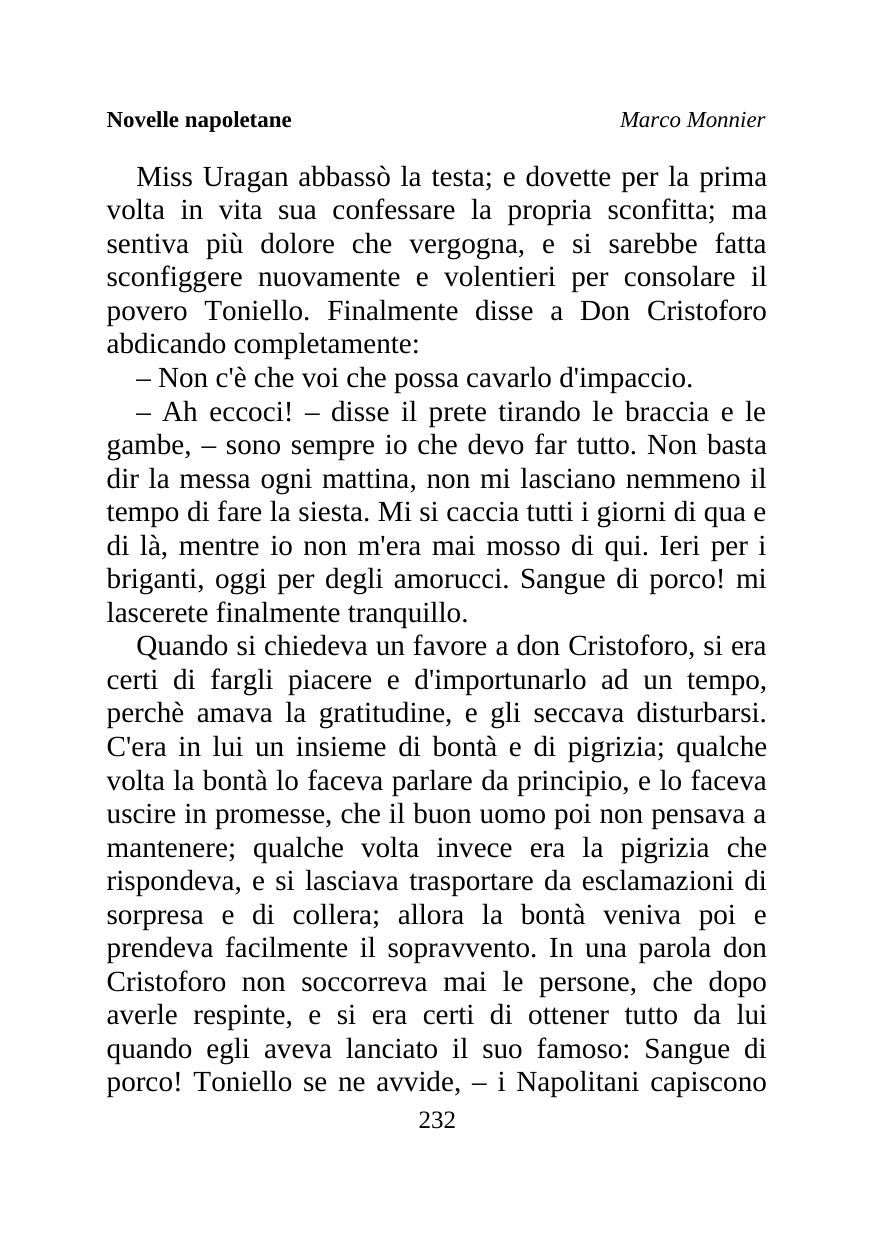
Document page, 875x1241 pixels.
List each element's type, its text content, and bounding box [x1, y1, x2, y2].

text – Ah eccoci! – disse il prete tirando le braccia e le gambe, – sono sempre io che devo far tutto. Non basta dir la messa ogni mattina, non mi lasciano nemmeno il tempo di fare la siesta. Mi si caccia tutti i giorni di qua e di là, mentre io non m'era mai mosso di qui. Ieri per i briganti, oggi per degli amorucci. Sangue di porco! mi lascerete finalmente tranquillo. [106, 394, 768, 628]
text – Non c'è che voi che possa cavarlo d'impaccio. [106, 360, 768, 394]
text Miss Uragan abbassò la testa; e dovette per la prima volta in vita sua confessare la propria sconfitta; ma sentiva più dolore che vergogna, e si sarebbe fatta sconfiggere nuovamente e volentieri per consolare il povero Toniello. Finalmente disse a Don Cristoforo abdicando completamente: [106, 159, 768, 360]
text Quando si chiedeva un favore a don Cristoforo, si era certi di fargli piacere e d'importunarlo ad un tempo, perchè amava la gratitudine, e gli seccava disturbarsi. C'era in lui un insieme di bontà e di pigrizia; qualche volta la bontà lo faceva parlare da principio, e lo faceva uscire in promesse, che il buon uomo poi non pensava a mantenere; qualche volta invece era la pigrizia che rispondeva, e si lasciava trasportare da esclamazioni di sorpresa e di collera; allora la bontà veniva poi e prendeva facilmente il sopravvento. In una parola don Cristoforo non soccorreva mai le persone, che dopo averle respinte, e si era certi di ottener tutto da lui quando egli aveva lanciato il suo famoso: Sangue di porco! Toniello se ne avvide, – i Napolitani capiscono [106, 628, 768, 1098]
